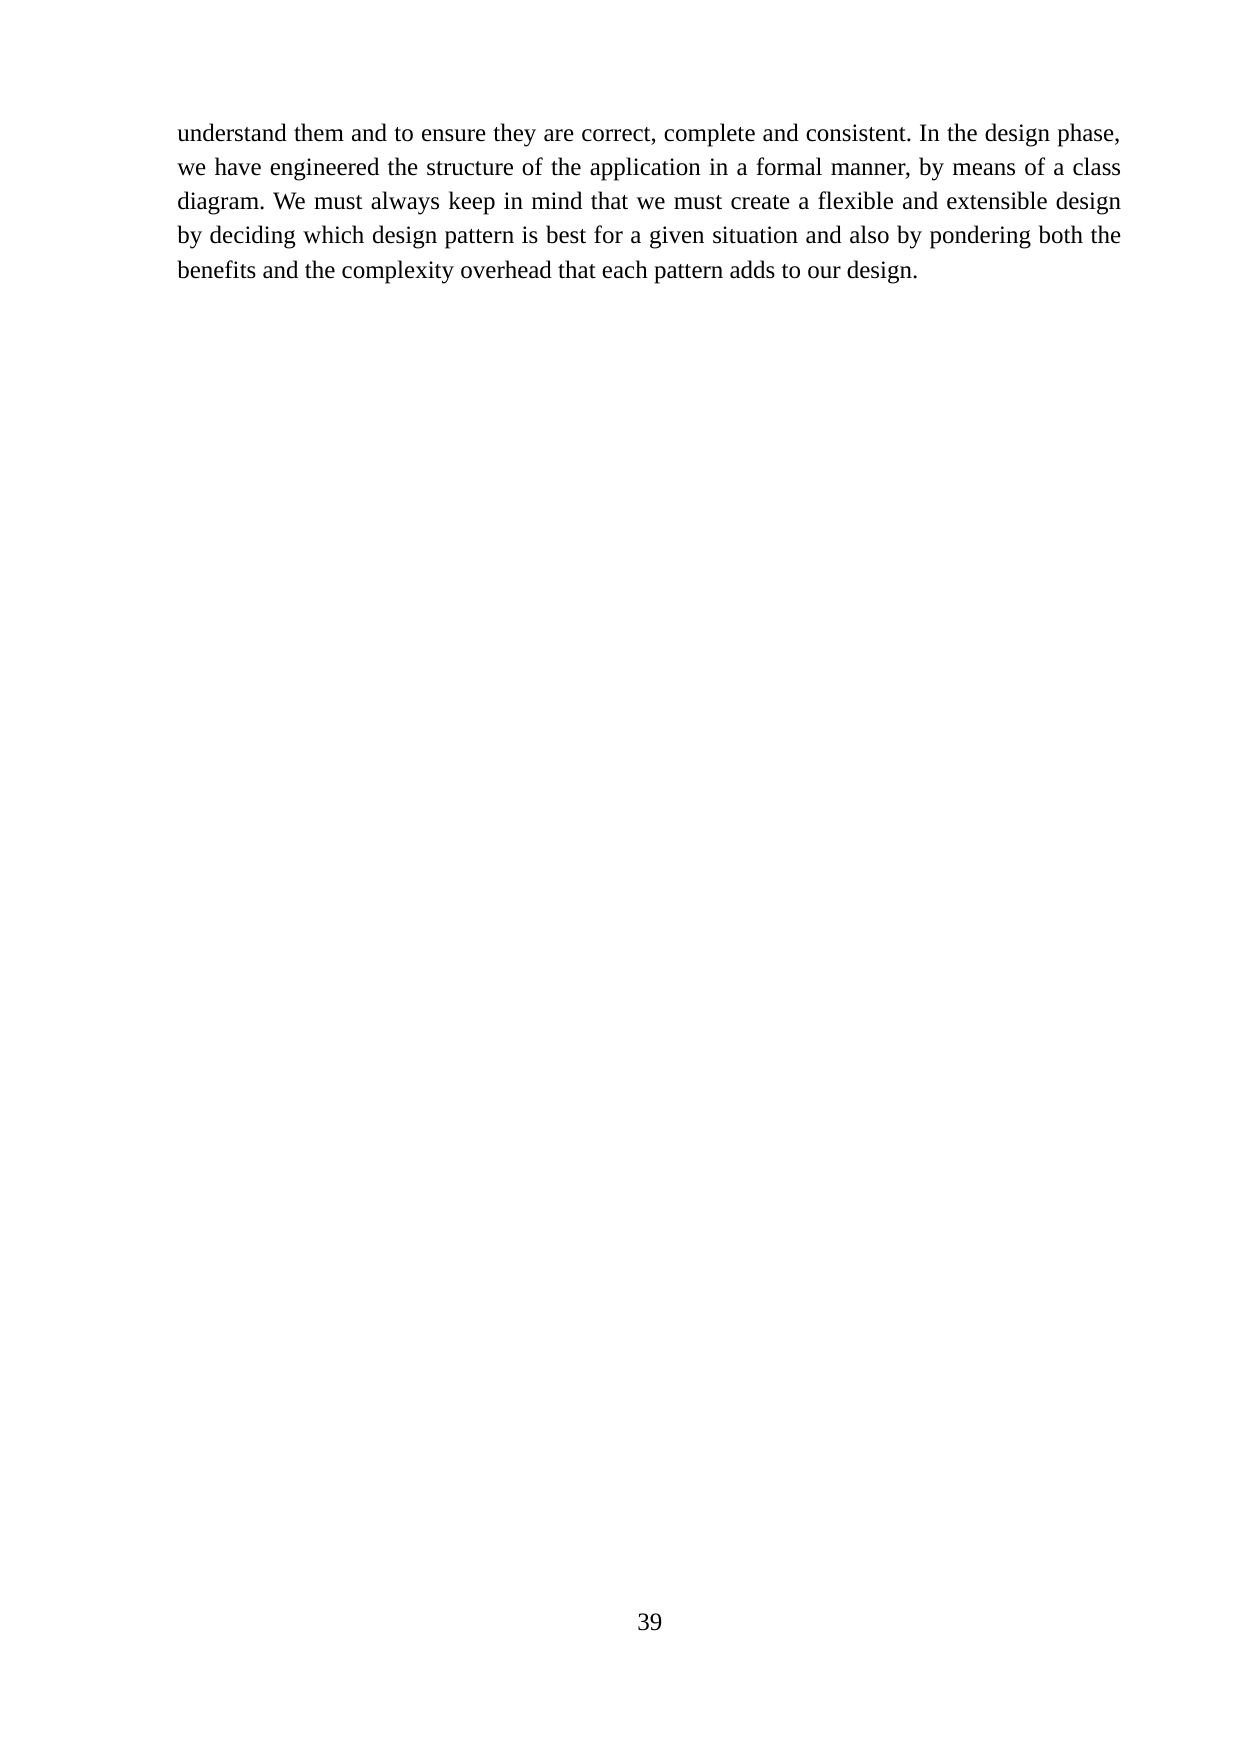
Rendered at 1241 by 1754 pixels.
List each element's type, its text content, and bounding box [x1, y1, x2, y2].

text understand them and to ensure they are correct, complete and consistent. In the design phase, we have engineered the structure of the application in a formal manner, by means of a class diagram. We must always keep in mind that we must create a flexible and extensible design by deciding which design pattern is best for a given situation and also by pondering both the benefits and the complexity overhead that each pattern adds to our design. [177, 118, 1122, 283]
